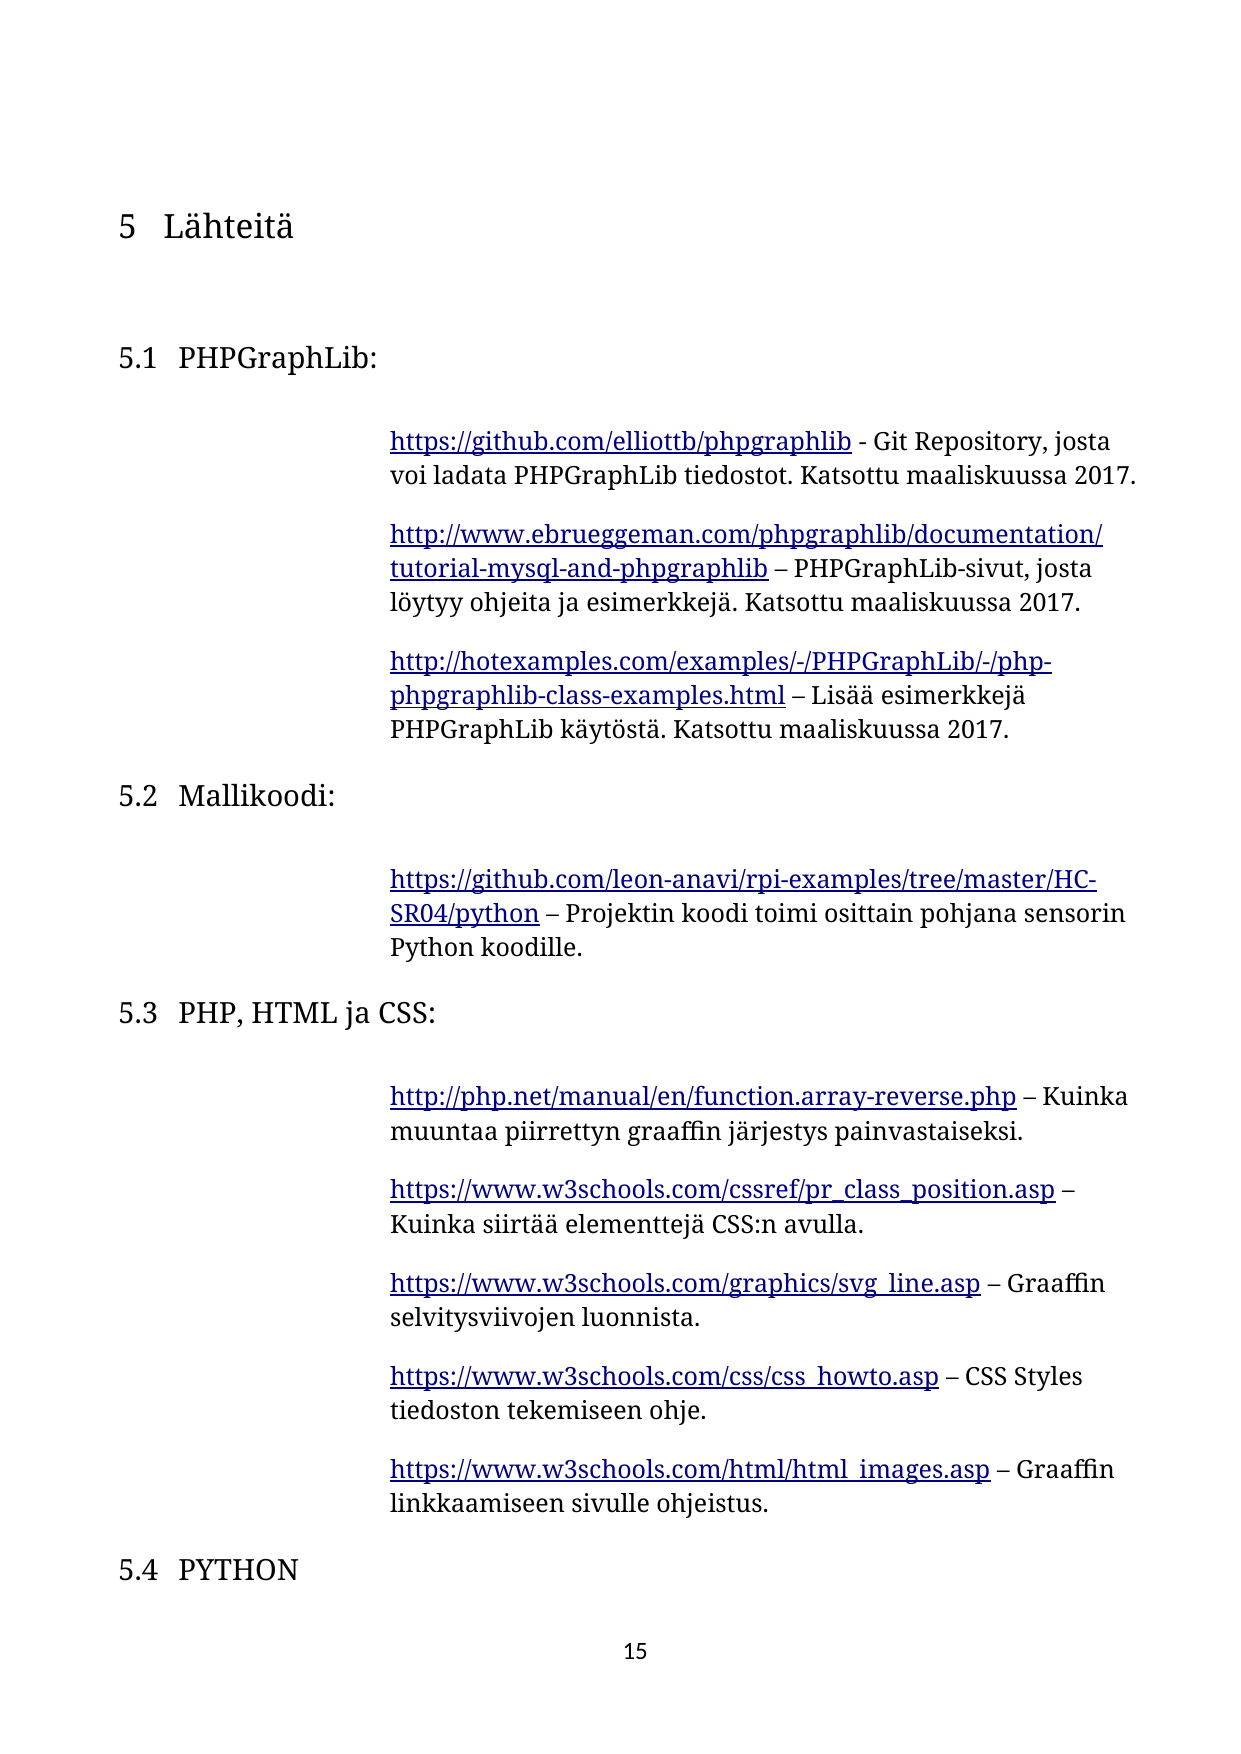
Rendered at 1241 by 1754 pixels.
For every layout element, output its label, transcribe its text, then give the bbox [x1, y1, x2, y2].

text https://github.com/elliottb/phpgraphlib - Git Repository, josta voi ladata PHPGraphLib tiedostot. Katsottu maaliskuussa 2017. [390, 423, 1152, 491]
subtitle PHPGraphLib: [118, 337, 1152, 377]
text https://www.w3schools.com/cssref/pr_class_position.asp – Kuinka siirtää elementtejä CSS:n avulla. [390, 1172, 1152, 1240]
text https://www.w3schools.com/graphics/svg_line.asp – Graaffin selvitysviivojen luonnista. [390, 1265, 1152, 1333]
text http://www.ebrueggeman.com/phpgraphlib/documentation/tutorial-mysql-and-phpgraphlib – PHPGraphLib-sivut, josta löytyy ohjeita ja esimerkkejä. Katsottu maaliskuussa 2017. [390, 516, 1152, 619]
text http://php.net/manual/en/function.array-reverse.php – Kuinka muuntaa piirrettyn graaffin järjestys painvastaiseksi. [390, 1079, 1152, 1147]
text https://www.w3schools.com/html/html_images.asp – Graaffin linkkaamiseen sivulle ohjeistus. [390, 1452, 1152, 1520]
subtitle PHP, HTML ja CSS: [118, 993, 1152, 1032]
text http://hotexamples.com/examples/-/PHPGraphLib/-/php-phpgraphlib-class-examples.html – Lisää esimerkkejä PHPGraphLib käytöstä. Katsottu maaliskuussa 2017. [390, 644, 1152, 746]
text https://www.w3schools.com/css/css_howto.asp – CSS Styles tiedoston tekemiseen ohje. [390, 1358, 1152, 1427]
subtitle PYTHON [118, 1549, 1152, 1588]
subtitle Mallikoodi: [118, 775, 1152, 815]
text https://github.com/leon-anavi/rpi-examples/tree/master/HC-SR04/python – Projektin koodi toimi osittain pohjana sensorin Python koodille. [390, 861, 1152, 963]
subtitle Lähteitä [118, 203, 1152, 249]
